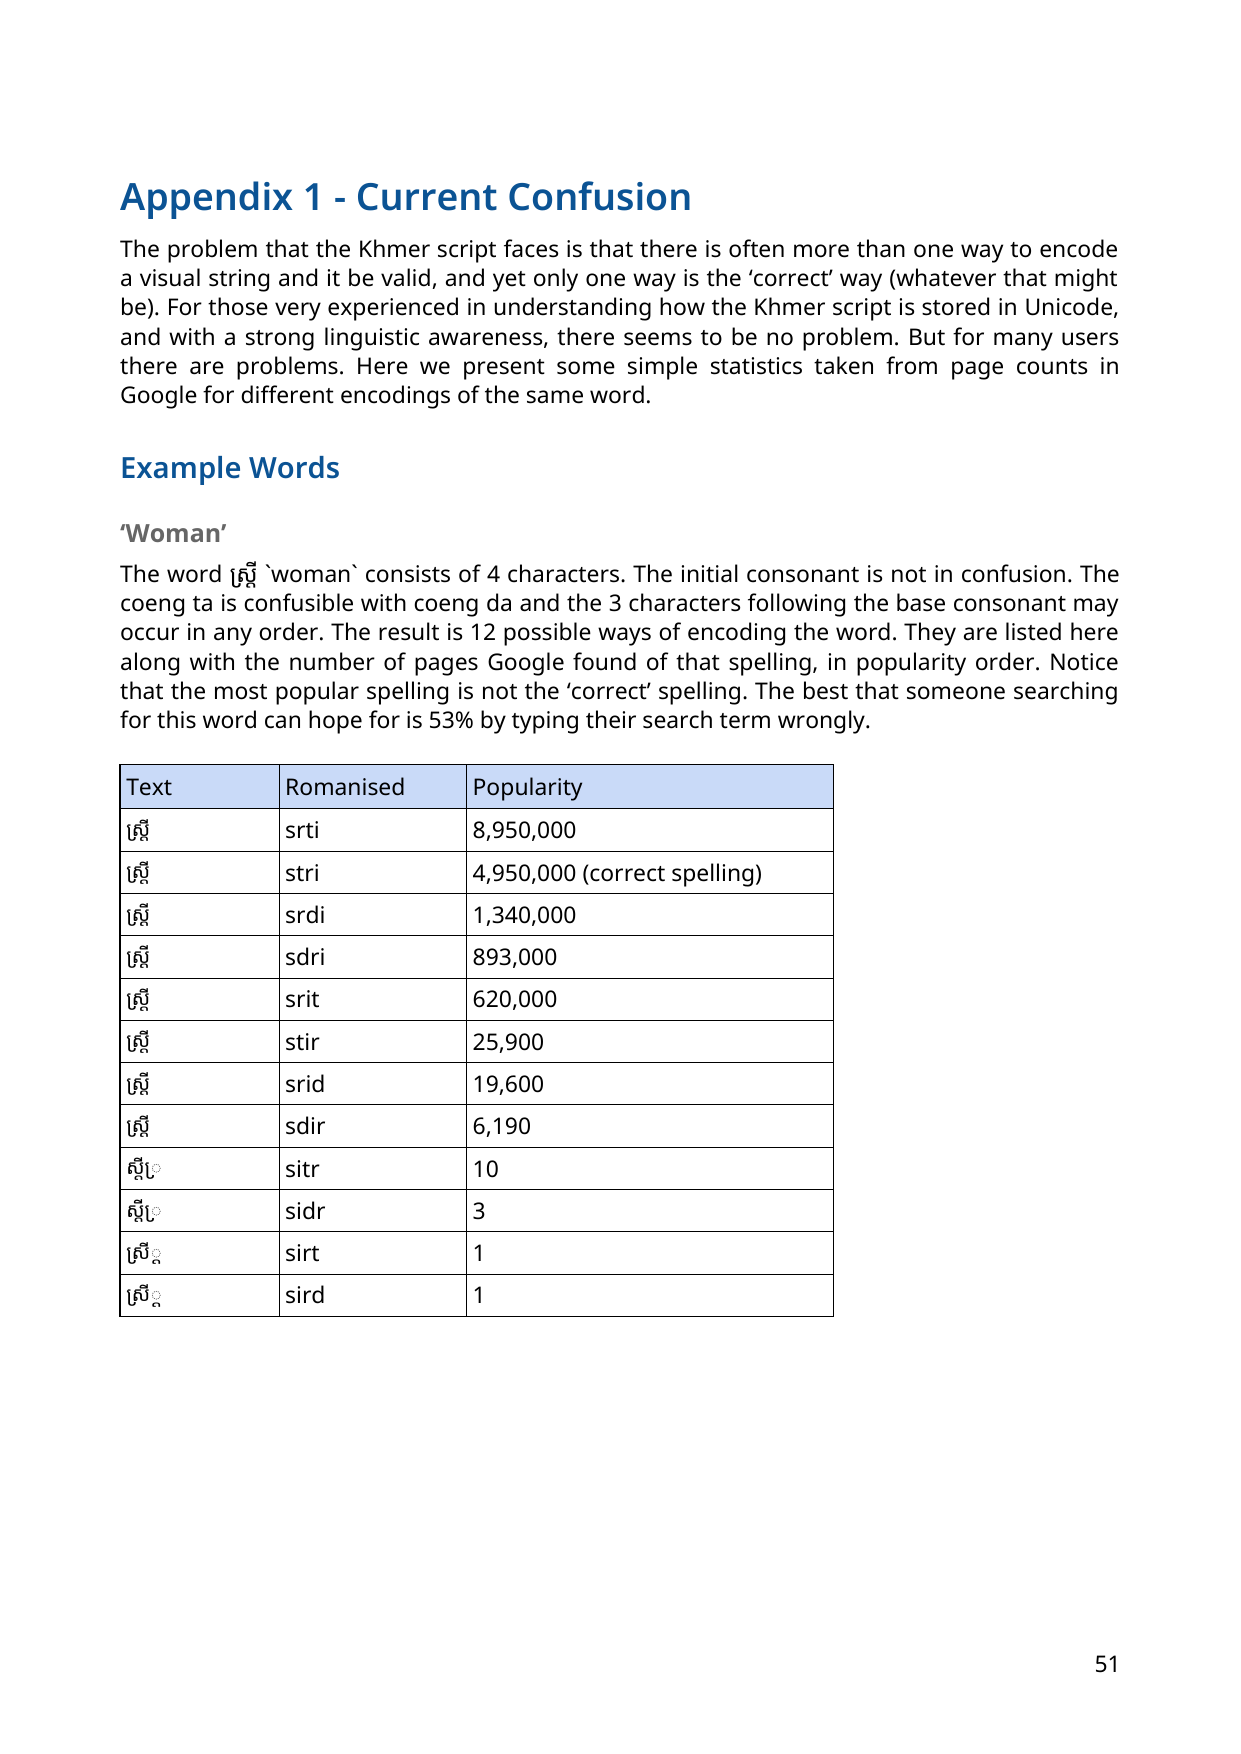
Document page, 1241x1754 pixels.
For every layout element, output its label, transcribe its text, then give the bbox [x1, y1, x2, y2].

table_cell stri [280, 852, 466, 893]
table_cell 1 [467, 1232, 833, 1273]
table_cell srid [280, 1063, 466, 1104]
table_cell 893,000 [467, 936, 833, 977]
table_cell 1,340,000 [467, 894, 833, 935]
table_cell 19,600 [467, 1063, 833, 1104]
text The word ស្ត្រី `woman` consists of 4 characters. The initial consonant is not in confusion. The coeng ta is confusible with coeng da and the 3 characters following the base consonant may occur in any order. The result is 12 possible ways of encoding the word. They are listed here along with the number of pages Google found of that spelling, in popularity order. Notice that the most popular spelling is not the ‘correct’ spelling. The best that someone searching for this word can hope for is 53% by typing their search term wrongly. [120, 558, 1121, 735]
table_cell ស្តី្រ [121, 1021, 279, 1062]
table_cell 1 [467, 1275, 833, 1316]
table_header Popularity [467, 765, 833, 808]
table_cell សី្ដ្រ [121, 1190, 279, 1231]
table_cell ស្រី្ដ [121, 1063, 279, 1104]
table_cell ស្រ្តី [121, 809, 279, 851]
table_cell ស្រី្ត [121, 979, 279, 1020]
table_cell ស្ដ្រី [121, 936, 279, 977]
subtitle ‘Woman’ [120, 516, 1121, 550]
table_cell sirt [280, 1232, 466, 1273]
table_cell sidr [280, 1190, 466, 1231]
table_cell sdir [280, 1105, 466, 1147]
subtitle Example Words [120, 447, 1121, 487]
table_header Text [121, 765, 279, 808]
table_cell stir [280, 1021, 466, 1062]
table_header Romanised [280, 765, 466, 808]
text The problem that the Khmer script faces is that there is often more than one way to encode a visual string and it be valid, and yet only one way is the ‘correct’ way (whatever that might be). For those very experienced in understanding how the Khmer script is stored in Unicode, and with a strong linguistic awareness, there seems to be no problem. But for many users there are problems. Here we present some simple statistics taken from page counts in Google for different encodings of the same word. [120, 233, 1121, 410]
table_cell 8,950,000 [467, 809, 833, 851]
table_cell ស្ដី្រ [121, 1105, 279, 1147]
table_cell 3 [467, 1190, 833, 1231]
table_cell 6,190 [467, 1105, 833, 1147]
table_cell srit [280, 979, 466, 1020]
subtitle Appendix 1 - Current Confusion [120, 170, 1121, 221]
table_cell srdi [280, 894, 466, 935]
table_cell 620,000 [467, 979, 833, 1020]
table_cell សី្រ្ដ [121, 1275, 279, 1316]
table_cell 10 [467, 1148, 833, 1189]
table_cell sdri [280, 936, 466, 977]
table_cell 4,950,000 (correct spelling) [467, 852, 833, 893]
table_cell សី្ត្រ [121, 1148, 279, 1189]
table_cell srti [280, 809, 466, 851]
table_cell ស្រ្ដី [121, 894, 279, 935]
table_cell sird [280, 1275, 466, 1316]
table_cell sitr [280, 1148, 466, 1189]
table_cell ស្ត្រី [121, 852, 279, 893]
table_cell សី្រ្ត [121, 1232, 279, 1273]
table_cell 25,900 [467, 1021, 833, 1062]
